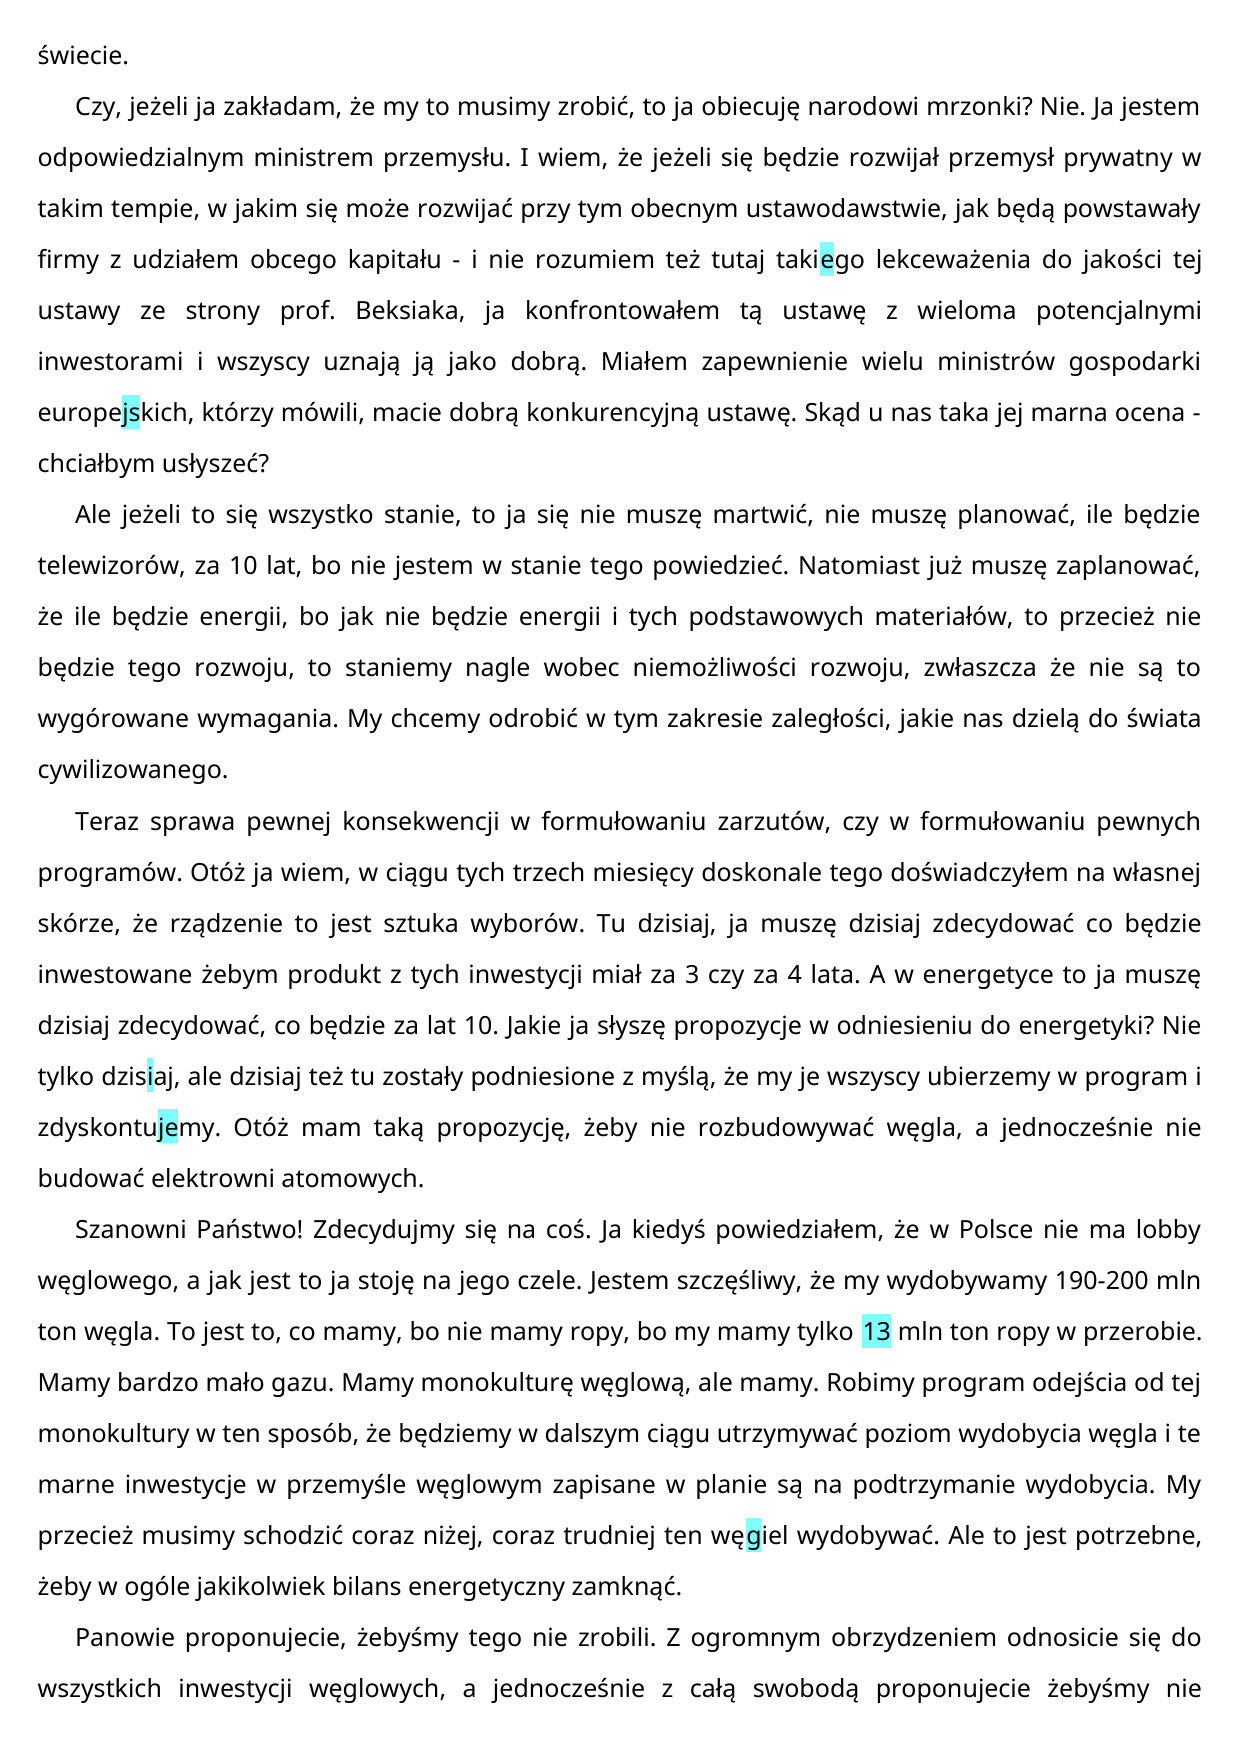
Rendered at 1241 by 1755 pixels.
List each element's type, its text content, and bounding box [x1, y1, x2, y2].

text Teraz sprawa pewnej konsekwencji w formułowaniu zarzutów, czy w formułowaniu pewnych programów. Otóż ja wiem, w ciągu tych trzech miesięcy doskonale tego doświadczyłem na własnej skórze, że rządzenie to jest sztuka wyborów. Tu dzisiaj, ja muszę dzisiaj zdecydować co będzie inwestowane żebym produkt z tych inwestycji miał za 3 czy za 4 lata. A w energetyce to ja muszę dzisiaj zdecydować, co będzie za lat 10. Jakie ja słyszę propozycje w odniesieniu do energetyki? Nie tylko dzisiaj, ale dzisiaj też tu zostały podniesione z myślą, że my je wszyscy ubierzemy w program i zdyskontujemy. Otóż mam taką propozycję, żeby nie rozbudowywać węgla, a jednocześnie nie budować elektrowni atomowych. [37, 803, 1203, 1194]
text Czy, jeżeli ja zakładam, że my to musimy zrobić, to ja obiecuję narodowi mrzonki? Nie. Ja jestem odpowiedzialnym ministrem przemysłu. I wiem, że jeżeli się będzie rozwijał przemysł prywatny w takim tempie, w jakim się może rozwijać przy tym obecnym ustawodawstwie, jak będą powstawały firmy z udziałem obcego kapitału - i nie rozumiem też tutaj takiego lekceważenia do jakości tej ustawy ze strony prof. Beksiaka, ja konfrontowałem tą ustawę z wieloma potencjalnymi inwestorami i wszyscy uznają ją jako dobrą. Miałem zapewnienie wielu ministrów gospodarki europejskich, którzy mówili, macie dobrą konkurencyjną ustawę. Skąd u nas taka jej marna ocena - chciałbym usłyszeć? [37, 88, 1203, 480]
text Szanowni Państwo! Zdecydujmy się na coś. Ja kiedyś powiedziałem, że w Polsce nie ma lobby węglowego, a jak jest to ja stoję na jego czele. Jestem szczęśliwy, że my wydobywamy 190-200 mln ton węgla. To jest to, co mamy, bo nie mamy ropy, bo my mamy tylko 13 mln ton ropy w przerobie. Mamy bardzo mało gazu. Mamy monokulturę węglową, ale mamy. Robimy program odejścia od tej monokultury w ten sposób, że będziemy w dalszym ciągu utrzymywać poziom wydobycia węgla i te marne inwestycje w przemyśle węglowym zapisane w planie są na podtrzymanie wydobycia. My przecież musimy schodzić coraz niżej, coraz trudniej ten węgiel wydobywać. Ale to jest potrzebne, żeby w ogóle jakikolwiek bilans energetyczny zamknąć. [37, 1211, 1203, 1603]
text Panowie proponujecie, żebyśmy tego nie zrobili. Z ogromnym obrzydzeniem odnosicie się do wszystkich inwestycji węglowych, a jednocześnie z całą swobodą proponujecie żebyśmy nie [37, 1620, 1203, 1705]
text Ale jeżeli to się wszystko stanie, to ja się nie muszę martwić, nie muszę planować, ile będzie telewizorów, za 10 lat, bo nie jestem w stanie tego powiedzieć. Natomiast już muszę zaplanować, że ile będzie energii, bo jak nie będzie energii i tych podstawowych materiałów, to przecież nie będzie tego rozwoju, to staniemy nagle wobec niemożliwości rozwoju, zwłaszcza że nie są to wygórowane wymagania. My chcemy odrobić w tym zakresie zaległości, jakie nas dzielą do świata cywilizowanego. [37, 497, 1203, 786]
text świecie. [37, 37, 1203, 72]
